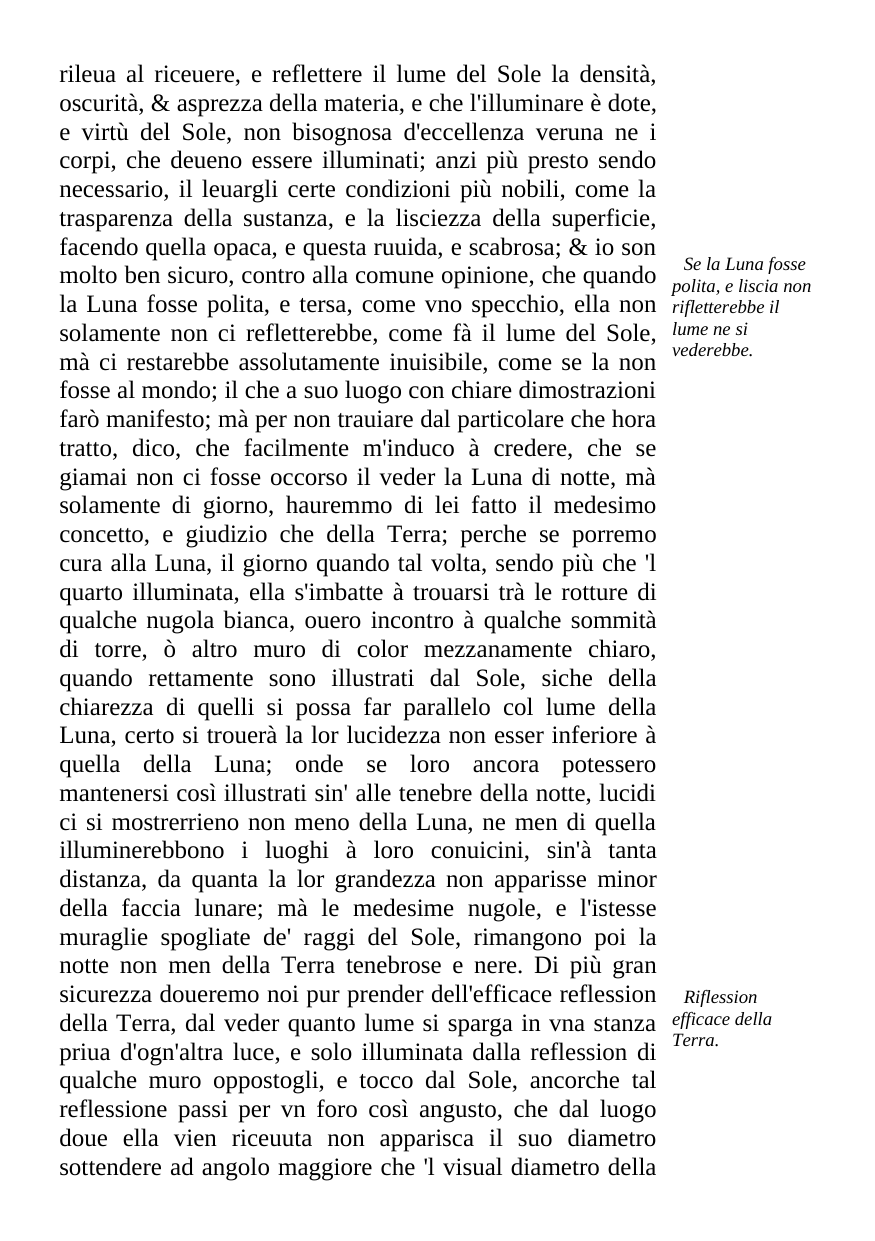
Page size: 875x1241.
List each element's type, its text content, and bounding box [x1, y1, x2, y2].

table_cell rileua al riceuere, e reflettere il lume del Sole la densità, oscurità, & asprezza della materia, e che l'illuminare è dote, e virtù del Sole, non bisognosa d'eccellenza veruna ne i corpi, che deueno essere illuminati; anzi più presto sendo necessario, il leuargli certe condizioni più nobili, come la trasparenza della sustanza, e la lisciezza della superficie, facendo quella opaca, e questa ruuida, e scabrosa; & io son molto ben sicuro, contro alla comune opinione, che quando la Luna fosse polita, e tersa, come vno specchio, ella non solamente non ci refletterebbe, come fà il lume del Sole, mà ci restarebbe assolutamente inuisibile, come se la non fosse al mondo; il che a suo luogo con chiare dimostrazioni farò manifesto; mà per non trauiare dal particolare che hora tratto, dico, che facilmente m'induco à credere, che se giamai non ci fosse occorso il veder la Luna di notte, mà solamente di giorno, hauremmo di lei fatto il medesimo concetto, e giudizio che della Terra; perche se porremo cura alla Luna, il giorno quando tal volta, sendo più che 'l quarto illuminata, ella s'imbatte à trouarsi trà le rotture di qualche nugola bianca, ouero incontro à qualche sommità di torre, ò altro muro di color mezzanamente chiaro, quando rettamente sono illustrati dal Sole, siche della chiarezza di quelli si possa far parallelo col lume della Luna, certo si trouerà la lor lucidezza non esser inferiore à quella della Luna; onde se loro ancora potessero mantenersi così illustrati sin' alle tenebre della notte, lucidi ci si mostrerrieno non meno della Luna, ne men di quella illuminerebbono i luoghi à loro conuicini, sin'à tanta distanza, da quanta la lor grandezza non apparisse minor della faccia lunare; mà le medesime nugole, e l'istesse muraglie spogliate de' raggi del Sole, rimangono poi la notte non men della Terra tenebrose e nere. Di più gran sicurezza doueremo noi pur prender dell'efficace reflession della Terra, dal veder quanto lume si sparga in vna stanza priua d'ogn'altra luce, e solo illuminata dalla reflession di qualche muro oppostogli, e tocco dal Sole, ancorche tal reflessione passi per vn foro così angusto, che dal luogo doue ella vien riceuuta non apparisca il suo diametro sottendere ad angolo maggiore che 'l visual diametro della [52, 59, 664, 1180]
table_cell Se la Luna fosse polita, e liscia non rifletterebbe il lume ne si vederebbe. Riflession efficace della Terra. [665, 59, 822, 1180]
